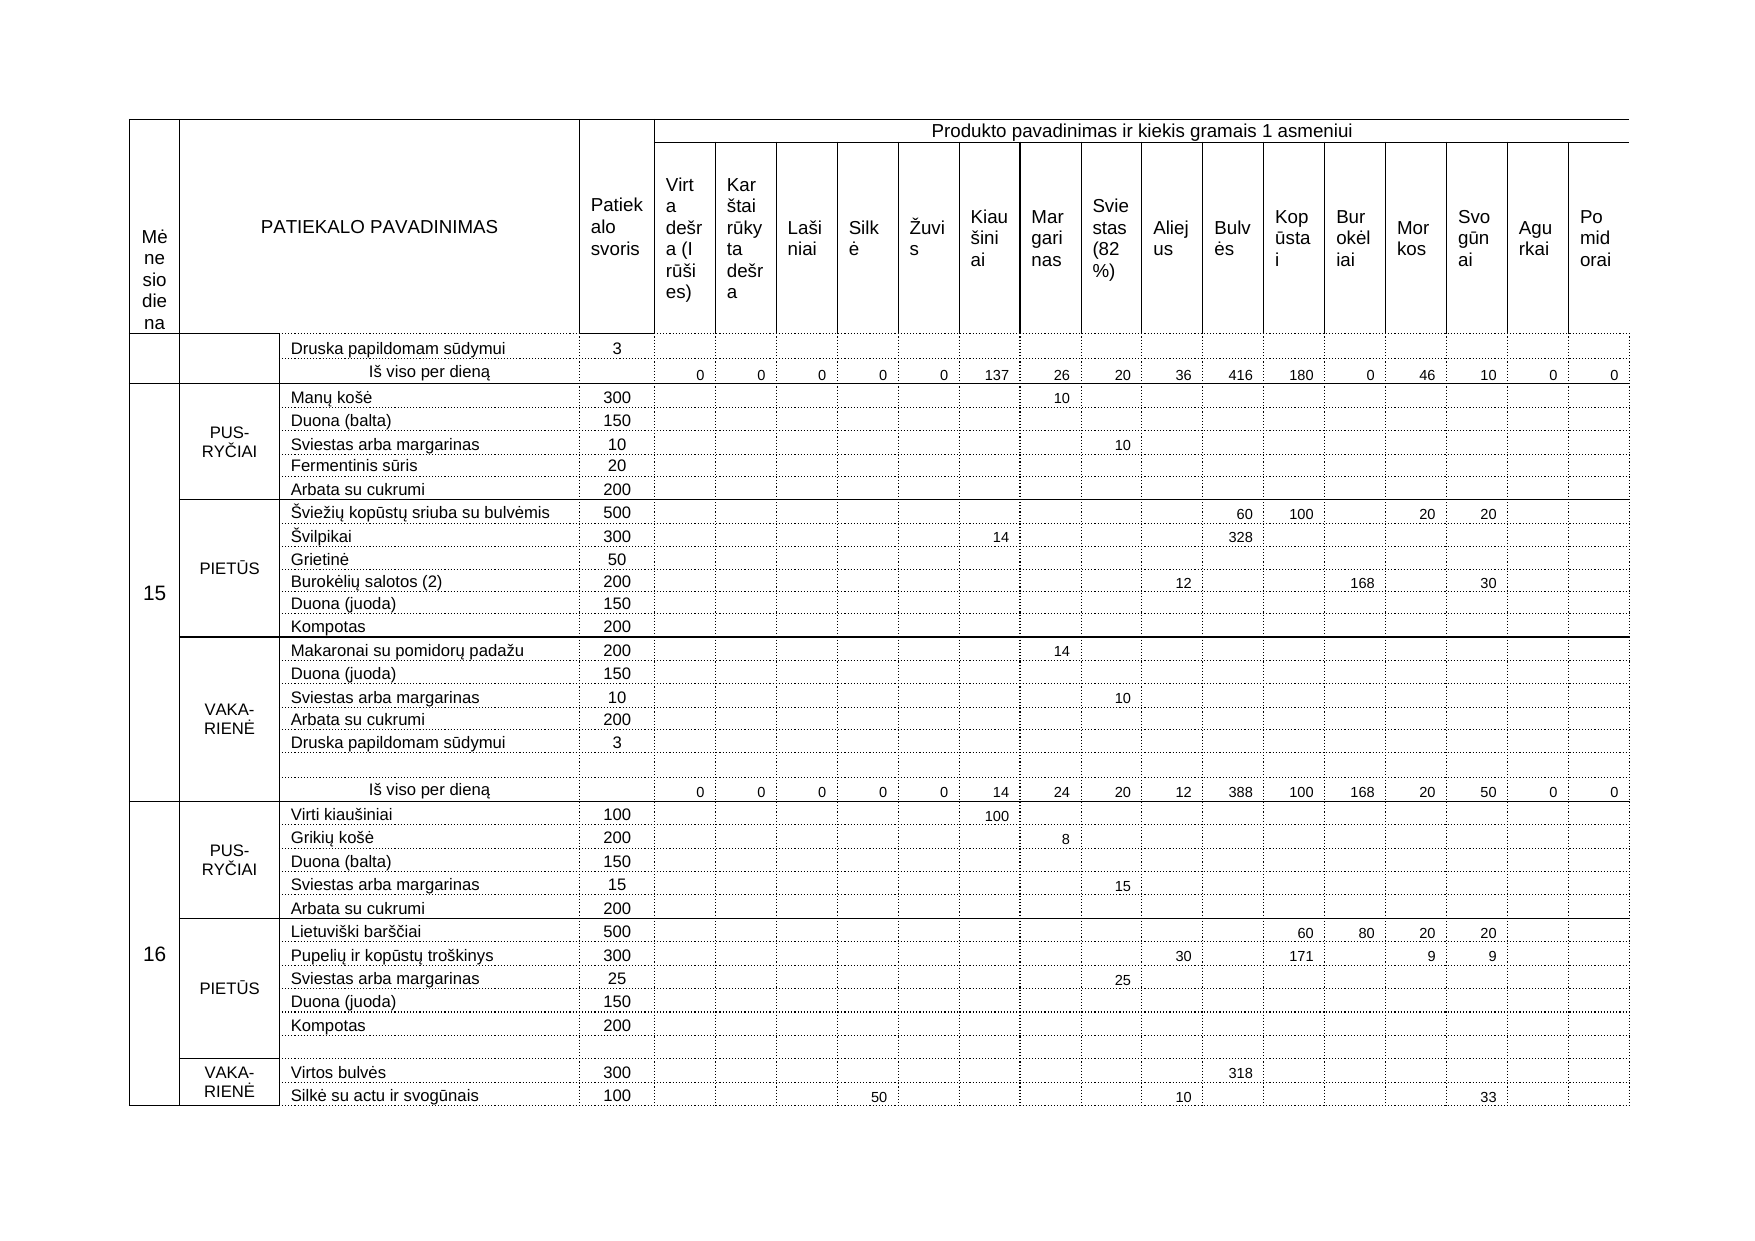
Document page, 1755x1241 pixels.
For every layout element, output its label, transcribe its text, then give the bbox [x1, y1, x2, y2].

table_cell [1508, 965, 1568, 988]
table_cell [1142, 988, 1203, 1011]
table_cell [1081, 476, 1142, 499]
table_cell [1142, 894, 1203, 918]
table_cell [1447, 1058, 1507, 1082]
table_cell [1081, 591, 1142, 613]
table_cell [959, 894, 1020, 918]
table_cell [1020, 1058, 1081, 1082]
table_cell [1569, 848, 1629, 871]
table_cell [1203, 919, 1264, 941]
table_cell [837, 894, 898, 918]
table_cell [776, 894, 837, 918]
table_cell [776, 384, 837, 407]
table_cell [1325, 1011, 1386, 1035]
table_cell [1020, 407, 1081, 430]
table_cell [654, 941, 715, 964]
table_cell 200 [579, 894, 654, 918]
table_cell Virtos bulvės [280, 1058, 579, 1082]
table_cell [1020, 894, 1081, 918]
table_cell [1081, 919, 1142, 941]
table_cell Arbata su cukrumi [280, 476, 579, 499]
table_cell [1325, 707, 1386, 729]
table_cell [1264, 707, 1325, 729]
table_cell [1325, 1058, 1386, 1082]
table_cell [654, 988, 715, 1011]
table_cell [715, 569, 776, 591]
table_cell [654, 384, 715, 407]
table_cell [837, 941, 898, 964]
table_cell [1081, 638, 1142, 660]
table_cell [776, 871, 837, 894]
table_cell [1386, 569, 1447, 591]
table_cell [1386, 729, 1447, 752]
table_cell Manų košė [280, 384, 579, 407]
table_cell [1203, 802, 1264, 824]
table_cell [1020, 523, 1081, 546]
table_cell 0 [776, 777, 837, 801]
table_cell [715, 430, 776, 454]
table_cell [959, 848, 1020, 871]
table_cell [654, 919, 715, 941]
table_cell [1020, 683, 1081, 707]
table_cell [1386, 848, 1447, 871]
table_cell [776, 988, 837, 1011]
table_cell 500 [579, 919, 654, 941]
table_cell [837, 848, 898, 871]
table_cell [1203, 660, 1264, 683]
table_cell [1142, 1011, 1203, 1035]
table_cell 100 [579, 1082, 654, 1105]
table_cell [1508, 569, 1568, 591]
table_cell [1325, 871, 1386, 894]
table_cell [898, 500, 959, 522]
table_cell 20 [1081, 358, 1142, 383]
table_cell [1325, 591, 1386, 613]
table_cell 200 [579, 824, 654, 847]
table_cell [1081, 707, 1142, 729]
table_cell [180, 334, 279, 383]
table_cell [1447, 660, 1507, 683]
table_cell [715, 919, 776, 941]
table_cell [1508, 848, 1568, 871]
table_cell [959, 941, 1020, 964]
table_cell [1203, 1011, 1264, 1035]
table_cell [1569, 707, 1629, 729]
table_cell [1508, 729, 1568, 752]
table_cell [280, 1035, 579, 1058]
table_cell 10 [1081, 430, 1142, 454]
table_cell 0 [1508, 777, 1568, 801]
table_cell [776, 660, 837, 683]
table_cell Virta dešra (I rūšies) [655, 143, 715, 333]
table_cell 200 [579, 638, 654, 660]
table_cell [898, 638, 959, 660]
table_cell 100 [1264, 500, 1325, 522]
table_cell [898, 569, 959, 591]
table_cell 300 [579, 1058, 654, 1082]
table_cell Žuvis [899, 143, 959, 333]
table_cell [130, 334, 179, 383]
table_cell [579, 1035, 654, 1058]
table_cell PIETŪS [180, 919, 279, 1058]
table_cell [959, 707, 1020, 729]
table_cell [1569, 1011, 1629, 1035]
table_cell [1447, 871, 1507, 894]
table_cell [1203, 546, 1264, 569]
table_cell 416 [1203, 358, 1264, 383]
table_cell [1081, 802, 1142, 824]
table_cell [776, 941, 837, 964]
table_cell [715, 454, 776, 476]
table_cell Iš viso per dieną [280, 358, 579, 383]
table_cell [1142, 523, 1203, 546]
table_cell [776, 546, 837, 569]
table_cell [1447, 729, 1507, 752]
table_cell [898, 1082, 959, 1105]
table_cell 8 [1020, 824, 1081, 847]
table_cell [959, 660, 1020, 683]
table_cell 168 [1325, 777, 1386, 801]
table_cell [715, 613, 776, 636]
table_cell [776, 1035, 837, 1058]
table_cell [1081, 988, 1142, 1011]
table_cell [959, 384, 1020, 407]
table_cell [715, 1011, 776, 1035]
table_cell Grikių košė [280, 824, 579, 847]
table_cell 10 [1142, 1082, 1203, 1105]
table_cell 10 [579, 430, 654, 454]
table_cell [654, 591, 715, 613]
table_cell [959, 988, 1020, 1011]
table_cell [1386, 476, 1447, 499]
table_cell [959, 430, 1020, 454]
table_cell [898, 752, 959, 777]
table_cell [1386, 1082, 1447, 1105]
table_cell [1264, 1035, 1325, 1058]
table_cell [1081, 500, 1142, 522]
table_cell 12 [1142, 777, 1203, 801]
table_cell 12 [1142, 569, 1203, 591]
table_cell [1569, 591, 1629, 613]
table_cell [1508, 384, 1568, 407]
table_cell [1203, 988, 1264, 1011]
table_cell 300 [579, 384, 654, 407]
table_cell [959, 683, 1020, 707]
table_cell [776, 613, 837, 636]
table_cell [1569, 802, 1629, 824]
table_cell 0 [776, 358, 837, 383]
table_cell 60 [1203, 500, 1264, 522]
table_cell [1386, 707, 1447, 729]
table_cell [1508, 1082, 1568, 1105]
table_cell [1203, 476, 1264, 499]
table_cell [1569, 384, 1629, 407]
table_cell [898, 871, 959, 894]
table_cell 200 [579, 1011, 654, 1035]
table_cell [1569, 407, 1629, 430]
table_cell Virti kiaušiniai [280, 802, 579, 824]
table_cell [1325, 848, 1386, 871]
table_cell 15 [579, 871, 654, 894]
table_cell [776, 729, 837, 752]
table_cell [1203, 1082, 1264, 1105]
table_cell [959, 824, 1020, 847]
table_cell [654, 638, 715, 660]
table_cell [1203, 729, 1264, 752]
table_cell 0 [837, 358, 898, 383]
table_cell [1264, 660, 1325, 683]
table_cell [959, 871, 1020, 894]
table_cell [1203, 871, 1264, 894]
table_cell 14 [1020, 638, 1081, 660]
table_cell [715, 500, 776, 522]
table_header Mėnesio diena [130, 120, 179, 333]
table_cell PUS- RYČIAI [180, 384, 279, 499]
table_cell [1508, 824, 1568, 847]
table_cell [1081, 1011, 1142, 1035]
table_cell [654, 707, 715, 729]
table_cell [1081, 660, 1142, 683]
table_cell [959, 333, 1020, 358]
table_cell [654, 965, 715, 988]
table_cell [1264, 988, 1325, 1011]
table_cell 150 [579, 591, 654, 613]
table_cell [1447, 707, 1507, 729]
table_cell [1264, 638, 1325, 660]
table_cell [1569, 752, 1629, 777]
table_cell [1264, 871, 1325, 894]
table_cell [959, 613, 1020, 636]
table_cell [1386, 1011, 1447, 1035]
table_cell 50 [1447, 777, 1507, 801]
table_cell [959, 454, 1020, 476]
table_cell [1020, 1011, 1081, 1035]
table_cell [959, 569, 1020, 591]
table_cell [1569, 476, 1629, 499]
table_cell 3 [579, 729, 654, 752]
table_cell [579, 777, 654, 801]
table_cell [898, 591, 959, 613]
table_cell [1142, 683, 1203, 707]
table_cell 137 [959, 358, 1020, 383]
table_cell [654, 729, 715, 752]
table_cell Švilpikai [280, 523, 579, 546]
table_cell [1386, 407, 1447, 430]
table_cell [959, 476, 1020, 499]
table_cell Iš viso per dieną [280, 777, 579, 801]
table_cell [715, 848, 776, 871]
table_cell [959, 500, 1020, 522]
table_cell [1264, 683, 1325, 707]
table_cell [1020, 941, 1081, 964]
table_cell [1020, 546, 1081, 569]
table_cell [1020, 1082, 1081, 1105]
table_cell [1447, 752, 1507, 777]
table_cell [776, 638, 837, 660]
table_cell [1142, 1035, 1203, 1058]
table_cell 100 [1264, 777, 1325, 801]
table_cell [715, 523, 776, 546]
table_cell [1142, 591, 1203, 613]
table_cell [898, 660, 959, 683]
table_cell [1142, 613, 1203, 636]
table_cell [776, 683, 837, 707]
table_cell [1508, 660, 1568, 683]
table_cell [1508, 941, 1568, 964]
table_cell Kopūstai [1264, 143, 1324, 333]
table_cell [959, 965, 1020, 988]
table_cell 20 [1447, 919, 1507, 941]
table_cell 10 [1081, 683, 1142, 707]
table_cell [837, 1011, 898, 1035]
table_cell 3 [579, 334, 654, 358]
table_cell [837, 454, 898, 476]
table_cell [579, 752, 654, 777]
table_cell [1020, 707, 1081, 729]
table_cell [1447, 384, 1507, 407]
table_cell Svogūnai [1447, 143, 1507, 333]
table_cell [1447, 848, 1507, 871]
table_cell [715, 660, 776, 683]
table_cell [1020, 871, 1081, 894]
table_cell [1203, 707, 1264, 729]
table_cell [1508, 919, 1568, 941]
table_cell [1386, 333, 1447, 358]
table_cell 20 [1386, 500, 1447, 522]
table_cell [837, 660, 898, 683]
table_cell 0 [1569, 777, 1629, 801]
table_cell [1569, 660, 1629, 683]
table_cell [776, 965, 837, 988]
table_cell [898, 546, 959, 569]
table_cell Morkos [1386, 143, 1446, 333]
table_cell [1569, 683, 1629, 707]
table_cell [1142, 848, 1203, 871]
table_cell 46 [1386, 358, 1447, 383]
table_cell [1203, 430, 1264, 454]
table_cell 9 [1447, 941, 1507, 964]
table_cell [654, 848, 715, 871]
table_cell [654, 333, 715, 358]
table_cell [776, 454, 837, 476]
table_header Produkto pavadinimas ir kiekis gramais 1 asmeniui [655, 120, 1629, 142]
table_cell [1508, 1035, 1568, 1058]
table_cell [898, 1035, 959, 1058]
table_cell [1264, 824, 1325, 847]
table_header Patiekalo svoris [580, 120, 654, 333]
table_cell [959, 407, 1020, 430]
table_cell [654, 752, 715, 777]
table_cell [1081, 848, 1142, 871]
table_cell [1325, 729, 1386, 752]
table_cell [1020, 569, 1081, 591]
table_cell 0 [1569, 358, 1629, 383]
table_cell [898, 965, 959, 988]
table_cell [837, 546, 898, 569]
table_cell [1081, 729, 1142, 752]
table_cell [1081, 894, 1142, 918]
table_cell [837, 683, 898, 707]
table_cell 9 [1386, 941, 1447, 964]
table_cell 16 [130, 802, 179, 1105]
table_cell [715, 1035, 776, 1058]
table_cell [1020, 965, 1081, 988]
table_cell [1325, 500, 1386, 522]
table_cell [776, 707, 837, 729]
table_cell [1569, 454, 1629, 476]
table_cell [1386, 802, 1447, 824]
table_cell Karštai rūkyta dešra [716, 143, 776, 333]
table_cell [959, 752, 1020, 777]
table_cell [654, 1035, 715, 1058]
table_cell [715, 965, 776, 988]
table_cell [1264, 848, 1325, 871]
table_cell [898, 476, 959, 499]
table_cell [1203, 683, 1264, 707]
table_cell Arbata su cukrumi [280, 894, 579, 918]
table_cell [654, 824, 715, 847]
table_cell 14 [959, 523, 1020, 546]
table_cell Aliejus [1142, 143, 1202, 333]
table_cell [1325, 683, 1386, 707]
table_cell [1508, 476, 1568, 499]
table_cell [1264, 407, 1325, 430]
table_header PATIEKALO PAVADINIMAS [180, 120, 579, 333]
table_cell [654, 894, 715, 918]
table_cell [1508, 613, 1568, 636]
table_cell [1020, 802, 1081, 824]
table_cell [1569, 894, 1629, 918]
table_cell [1081, 454, 1142, 476]
table_cell [715, 707, 776, 729]
table_cell [898, 848, 959, 871]
table_cell [959, 729, 1020, 752]
table_cell [1264, 802, 1325, 824]
table_cell [898, 1011, 959, 1035]
table_cell [1203, 1035, 1264, 1058]
table_cell [1508, 802, 1568, 824]
table_cell [715, 894, 776, 918]
table_cell 50 [837, 1082, 898, 1105]
table_cell [776, 1082, 837, 1105]
table_cell Kompotas [280, 613, 579, 636]
table_cell [1447, 824, 1507, 847]
table_cell [1386, 384, 1447, 407]
table_cell 20 [579, 454, 654, 476]
table_cell [1325, 894, 1386, 918]
table_cell [1081, 1058, 1142, 1082]
table_cell Sviestas (82%) [1082, 143, 1141, 333]
table_cell [1325, 802, 1386, 824]
table_cell [654, 1082, 715, 1105]
table_cell [654, 1058, 715, 1082]
table_cell [715, 407, 776, 430]
table_cell Sviestas arba margarinas [280, 965, 579, 988]
table_cell [837, 638, 898, 660]
table_cell 0 [715, 777, 776, 801]
table_cell [1508, 523, 1568, 546]
table_cell Lašiniai [777, 143, 837, 333]
table_cell Silkė su actu ir svogūnais [280, 1082, 579, 1105]
table_cell [898, 613, 959, 636]
table_cell [1508, 707, 1568, 729]
table_cell [959, 919, 1020, 941]
table_cell [715, 591, 776, 613]
table_cell [1142, 660, 1203, 683]
table_cell Margarinas [1021, 143, 1081, 333]
table_cell 60 [1264, 919, 1325, 941]
table_cell [1386, 1035, 1447, 1058]
table_cell [1020, 454, 1081, 476]
table_cell 25 [579, 965, 654, 988]
table_cell [837, 1035, 898, 1058]
table_cell VAKA- RIENĖ [180, 638, 279, 801]
table_cell [1447, 407, 1507, 430]
table_cell [1508, 546, 1568, 569]
table_cell [898, 407, 959, 430]
table_cell [1142, 638, 1203, 660]
table_cell [1386, 591, 1447, 613]
table_cell [898, 707, 959, 729]
table_cell [959, 1082, 1020, 1105]
table_cell [715, 638, 776, 660]
table_cell [1020, 476, 1081, 499]
table_cell [715, 988, 776, 1011]
table_cell 200 [579, 476, 654, 499]
table_cell [898, 454, 959, 476]
table_cell [1264, 454, 1325, 476]
table_cell [654, 613, 715, 636]
table_cell 328 [1203, 523, 1264, 546]
table_cell [715, 941, 776, 964]
table_cell [1020, 613, 1081, 636]
table_cell [654, 407, 715, 430]
table_cell [1203, 638, 1264, 660]
table_cell Bulvės [1203, 143, 1263, 333]
table_cell [1325, 333, 1386, 358]
table_cell [776, 333, 837, 358]
table_cell [1447, 476, 1507, 499]
table_cell 171 [1264, 941, 1325, 964]
table_cell [898, 824, 959, 847]
table_cell [898, 919, 959, 941]
table_cell 200 [579, 613, 654, 636]
table_cell [1203, 591, 1264, 613]
table_cell 14 [959, 777, 1020, 801]
table_cell [1264, 1011, 1325, 1035]
table_cell 0 [837, 777, 898, 801]
table_cell [715, 1058, 776, 1082]
table_cell [1569, 965, 1629, 988]
table_cell [898, 1058, 959, 1082]
table_cell [654, 802, 715, 824]
table_cell [654, 1011, 715, 1035]
table_cell [1447, 454, 1507, 476]
table_cell [776, 919, 837, 941]
table_cell [776, 802, 837, 824]
table_cell [1569, 333, 1629, 358]
table_cell 0 [1508, 358, 1568, 383]
table_cell Agurkai [1508, 143, 1568, 333]
table_cell [776, 407, 837, 430]
table_cell [1203, 894, 1264, 918]
table_cell [837, 407, 898, 430]
table_cell [837, 919, 898, 941]
table_cell [1203, 333, 1264, 358]
table_cell 24 [1020, 777, 1081, 801]
table_cell [837, 965, 898, 988]
table_cell [1569, 1082, 1629, 1105]
table_cell 80 [1325, 919, 1386, 941]
table_cell Grietinė [280, 546, 579, 569]
table_cell [1203, 965, 1264, 988]
table_cell [715, 871, 776, 894]
table_cell [1508, 683, 1568, 707]
table_cell [898, 894, 959, 918]
table_cell [1203, 407, 1264, 430]
table_cell [1386, 523, 1447, 546]
table_cell [1508, 752, 1568, 777]
table_cell [1386, 752, 1447, 777]
table_cell [1264, 1082, 1325, 1105]
table_cell [1447, 683, 1507, 707]
table_cell [1386, 683, 1447, 707]
table_cell PIETŪS [180, 500, 279, 636]
table_cell 168 [1325, 569, 1386, 591]
table_cell [1386, 454, 1447, 476]
table_cell [654, 871, 715, 894]
table_cell [1508, 591, 1568, 613]
table_cell [776, 848, 837, 871]
table_cell [1325, 430, 1386, 454]
table_cell [1020, 1035, 1081, 1058]
table_cell [1020, 752, 1081, 777]
table_cell [1508, 407, 1568, 430]
table_cell [1264, 476, 1325, 499]
table_cell [1325, 965, 1386, 988]
table_cell [776, 430, 837, 454]
table_cell Sviestas arba margarinas [280, 683, 579, 707]
table_cell 25 [1081, 965, 1142, 988]
table_cell 36 [1142, 358, 1203, 383]
table_cell 0 [898, 777, 959, 801]
table_cell [1264, 613, 1325, 636]
table_cell [1386, 988, 1447, 1011]
table_cell [1020, 848, 1081, 871]
table_cell [1386, 965, 1447, 988]
table_cell [898, 333, 959, 358]
table_cell [1081, 569, 1142, 591]
table_cell [715, 729, 776, 752]
table_cell [1386, 660, 1447, 683]
table_cell [1142, 1058, 1203, 1082]
table_cell [776, 476, 837, 499]
table_cell [776, 569, 837, 591]
table_cell 388 [1203, 777, 1264, 801]
table_cell Arbata su cukrumi [280, 707, 579, 729]
table_cell [1142, 546, 1203, 569]
table_cell [898, 941, 959, 964]
table_cell [1386, 638, 1447, 660]
table_cell [1508, 1011, 1568, 1035]
table_cell [776, 824, 837, 847]
table_cell [1447, 965, 1507, 988]
table_cell [1508, 1058, 1568, 1082]
table_cell [1447, 988, 1507, 1011]
table_cell 0 [1325, 358, 1386, 383]
table_cell [1508, 988, 1568, 1011]
table_cell [1508, 871, 1568, 894]
table_cell [1447, 1011, 1507, 1035]
table_cell [898, 384, 959, 407]
table_cell [1203, 752, 1264, 777]
table_cell [1081, 613, 1142, 636]
table_cell [898, 802, 959, 824]
table_cell [1508, 500, 1568, 522]
table_cell [1569, 523, 1629, 546]
table_cell [1325, 523, 1386, 546]
table_cell 150 [579, 407, 654, 430]
table_cell 10 [1020, 384, 1081, 407]
table_cell 10 [579, 683, 654, 707]
table_cell [1569, 546, 1629, 569]
table_cell [1325, 752, 1386, 777]
table_cell [1325, 407, 1386, 430]
table_cell [1264, 546, 1325, 569]
table_cell [1386, 613, 1447, 636]
table_cell [1264, 569, 1325, 591]
table_cell Kiaušiniai [960, 143, 1019, 333]
table_cell [1447, 802, 1507, 824]
table_cell 100 [579, 802, 654, 824]
table_cell [1142, 919, 1203, 941]
table_cell [280, 752, 579, 777]
table_cell [1081, 941, 1142, 964]
table_cell [654, 683, 715, 707]
table_cell [1569, 1058, 1629, 1082]
table_cell [1325, 546, 1386, 569]
table_cell [898, 523, 959, 546]
table_cell Duona (juoda) [280, 988, 579, 1011]
table_cell 318 [1203, 1058, 1264, 1082]
table_cell Duona (juoda) [280, 660, 579, 683]
table_cell [1569, 613, 1629, 636]
table_cell [1203, 613, 1264, 636]
table_cell [1569, 729, 1629, 752]
table_cell [898, 988, 959, 1011]
table_cell Burokėliai [1325, 143, 1385, 333]
table_cell 20 [1081, 777, 1142, 801]
table_cell [1020, 919, 1081, 941]
table_cell [1264, 965, 1325, 988]
table_cell 100 [959, 802, 1020, 824]
table_cell [776, 1058, 837, 1082]
table_cell [837, 729, 898, 752]
table_cell [1569, 824, 1629, 847]
table_cell [1020, 430, 1081, 454]
table_cell [1020, 591, 1081, 613]
table_cell [1203, 941, 1264, 964]
table_cell [837, 500, 898, 522]
table_cell [1020, 333, 1081, 358]
table_cell [837, 988, 898, 1011]
table_cell [1081, 1035, 1142, 1058]
table_cell [1447, 613, 1507, 636]
table_cell [1325, 613, 1386, 636]
table_cell [1508, 454, 1568, 476]
table_cell [1569, 569, 1629, 591]
table_cell [776, 591, 837, 613]
table_cell [1142, 752, 1203, 777]
table_cell [959, 638, 1020, 660]
table_cell [1142, 430, 1203, 454]
table_cell [1447, 333, 1507, 358]
table_cell PUS- RYČIAI [180, 802, 279, 918]
table_cell [1020, 660, 1081, 683]
table_cell [1569, 941, 1629, 964]
table_cell Fermentinis sūris [280, 454, 579, 476]
table_cell 200 [579, 707, 654, 729]
table_cell Šviežių kopūstų sriuba su bulvėmis [280, 500, 579, 522]
table_cell [1325, 476, 1386, 499]
table_cell Lietuviški barščiai [280, 919, 579, 941]
table_cell [1569, 1035, 1629, 1058]
table_cell [1325, 941, 1386, 964]
table_cell 20 [1386, 777, 1447, 801]
table_cell 500 [579, 500, 654, 522]
table_cell [715, 752, 776, 777]
table_cell [1142, 333, 1203, 358]
table_cell Sviestas arba margarinas [280, 430, 579, 454]
table_cell Duona (juoda) [280, 591, 579, 613]
table_cell [1020, 500, 1081, 522]
table_cell [1081, 407, 1142, 430]
table_cell 200 [579, 569, 654, 591]
table_cell [715, 824, 776, 847]
table_cell [1081, 384, 1142, 407]
table_cell [654, 476, 715, 499]
table_cell [1508, 430, 1568, 454]
table_cell 20 [1447, 500, 1507, 522]
table_cell [1142, 871, 1203, 894]
table_cell Pomidorai [1569, 143, 1629, 333]
table_cell 30 [1142, 941, 1203, 964]
table_cell [1386, 894, 1447, 918]
table_cell Sviestas arba margarinas [280, 871, 579, 894]
table_cell [654, 430, 715, 454]
table_cell 0 [654, 777, 715, 801]
table_cell [898, 683, 959, 707]
table_cell 0 [715, 358, 776, 383]
table_cell [1325, 660, 1386, 683]
table_cell [715, 476, 776, 499]
table_cell [776, 500, 837, 522]
table_cell [776, 752, 837, 777]
table_cell [1569, 500, 1629, 522]
table_cell [959, 1011, 1020, 1035]
table_cell [1203, 848, 1264, 871]
table_cell [837, 1058, 898, 1082]
table_cell [837, 613, 898, 636]
table_cell [1447, 430, 1507, 454]
table_cell [1264, 523, 1325, 546]
table_cell [837, 569, 898, 591]
table_cell 10 [1447, 358, 1507, 383]
table_cell [1447, 894, 1507, 918]
table_cell [1447, 591, 1507, 613]
table_cell [1325, 988, 1386, 1011]
table_cell 26 [1020, 358, 1081, 383]
table_cell [837, 707, 898, 729]
table_cell Pupelių ir kopūstų troškinys [280, 941, 579, 964]
table_cell [1386, 824, 1447, 847]
table_cell [1203, 569, 1264, 591]
table_cell [715, 802, 776, 824]
table_cell [654, 454, 715, 476]
table_cell [1386, 430, 1447, 454]
table_cell Silkė [838, 143, 898, 333]
table_cell [1447, 523, 1507, 546]
table_cell 20 [1386, 919, 1447, 941]
table_cell [1081, 752, 1142, 777]
table_cell [1386, 546, 1447, 569]
table_cell [1325, 638, 1386, 660]
table_cell [1142, 384, 1203, 407]
table_cell [1264, 729, 1325, 752]
table_cell [1264, 591, 1325, 613]
table_cell [1203, 384, 1264, 407]
table_cell 15 [1081, 871, 1142, 894]
table_cell [654, 569, 715, 591]
table_cell [1142, 476, 1203, 499]
table_cell 50 [579, 546, 654, 569]
table_cell [837, 591, 898, 613]
table_cell [1569, 638, 1629, 660]
table_cell [1569, 871, 1629, 894]
table_cell [837, 824, 898, 847]
table_cell [1447, 1035, 1507, 1058]
table_cell [898, 430, 959, 454]
table_cell 150 [579, 660, 654, 683]
table_cell [1325, 824, 1386, 847]
table_cell [1142, 707, 1203, 729]
table_cell 300 [579, 941, 654, 964]
table_cell [715, 333, 776, 358]
table_cell [654, 500, 715, 522]
table_cell [1508, 894, 1568, 918]
table_cell [1264, 430, 1325, 454]
table_cell [1569, 430, 1629, 454]
table_cell [776, 1011, 837, 1035]
table_cell [1081, 1082, 1142, 1105]
table_cell [1447, 638, 1507, 660]
table_cell [1142, 407, 1203, 430]
table_cell [1142, 965, 1203, 988]
table_cell [1325, 1035, 1386, 1058]
table_cell [1508, 638, 1568, 660]
table_cell [1081, 546, 1142, 569]
table_cell 33 [1447, 1082, 1507, 1105]
table_cell [1264, 752, 1325, 777]
table_cell Druska papildomam sūdymui [280, 729, 579, 752]
table_cell [837, 802, 898, 824]
table_cell Duona (balta) [280, 407, 579, 430]
table_cell 0 [898, 358, 959, 383]
table_cell 15 [130, 384, 179, 801]
table_cell [1264, 384, 1325, 407]
table_cell [654, 546, 715, 569]
table_cell [1325, 384, 1386, 407]
table_cell 150 [579, 988, 654, 1011]
table_cell [898, 729, 959, 752]
table_cell [1081, 523, 1142, 546]
table_cell [1569, 919, 1629, 941]
table_cell [959, 1035, 1020, 1058]
table_cell [654, 660, 715, 683]
table_cell [1264, 1058, 1325, 1082]
table_cell [959, 1058, 1020, 1082]
table_cell [1142, 729, 1203, 752]
table_cell [1264, 894, 1325, 918]
table_cell 0 [654, 358, 715, 383]
table_cell [837, 430, 898, 454]
table_cell [715, 384, 776, 407]
table_cell Kompotas [280, 1011, 579, 1035]
table_cell [1264, 333, 1325, 358]
table_cell 150 [579, 848, 654, 871]
table_cell [715, 683, 776, 707]
table_cell [837, 871, 898, 894]
table_cell [837, 523, 898, 546]
table_cell [1142, 500, 1203, 522]
table_cell [1325, 454, 1386, 476]
table_cell [1447, 546, 1507, 569]
table_cell [837, 476, 898, 499]
table_cell [1325, 1082, 1386, 1105]
table_cell [1020, 988, 1081, 1011]
table_cell [1203, 824, 1264, 847]
table_cell [1081, 824, 1142, 847]
table_cell [1203, 454, 1264, 476]
table_cell [959, 546, 1020, 569]
table_cell [959, 591, 1020, 613]
table_cell [1142, 824, 1203, 847]
table_cell VAKA- RIENĖ [180, 1059, 279, 1105]
table_cell Druska papildomam sūdymui [280, 333, 579, 358]
table_cell [579, 358, 654, 383]
table_cell [837, 384, 898, 407]
table_cell [837, 752, 898, 777]
table_cell Makaronai su pomidorų padažu [280, 638, 579, 660]
table_cell [1020, 729, 1081, 752]
table_cell Burokėlių salotos (2) [280, 569, 579, 591]
table_cell [1386, 1058, 1447, 1082]
table_cell [1142, 802, 1203, 824]
table_cell [1142, 454, 1203, 476]
table_cell 300 [579, 523, 654, 546]
table_cell Duona (balta) [280, 848, 579, 871]
table_cell [1081, 333, 1142, 358]
table_cell [654, 523, 715, 546]
table_cell [715, 1082, 776, 1105]
table_cell [1569, 988, 1629, 1011]
table_cell 180 [1264, 358, 1325, 383]
table_cell [837, 333, 898, 358]
table_cell 30 [1447, 569, 1507, 591]
table_cell [1508, 333, 1568, 358]
table_cell [715, 546, 776, 569]
table_cell [776, 523, 837, 546]
table_cell [1386, 871, 1447, 894]
